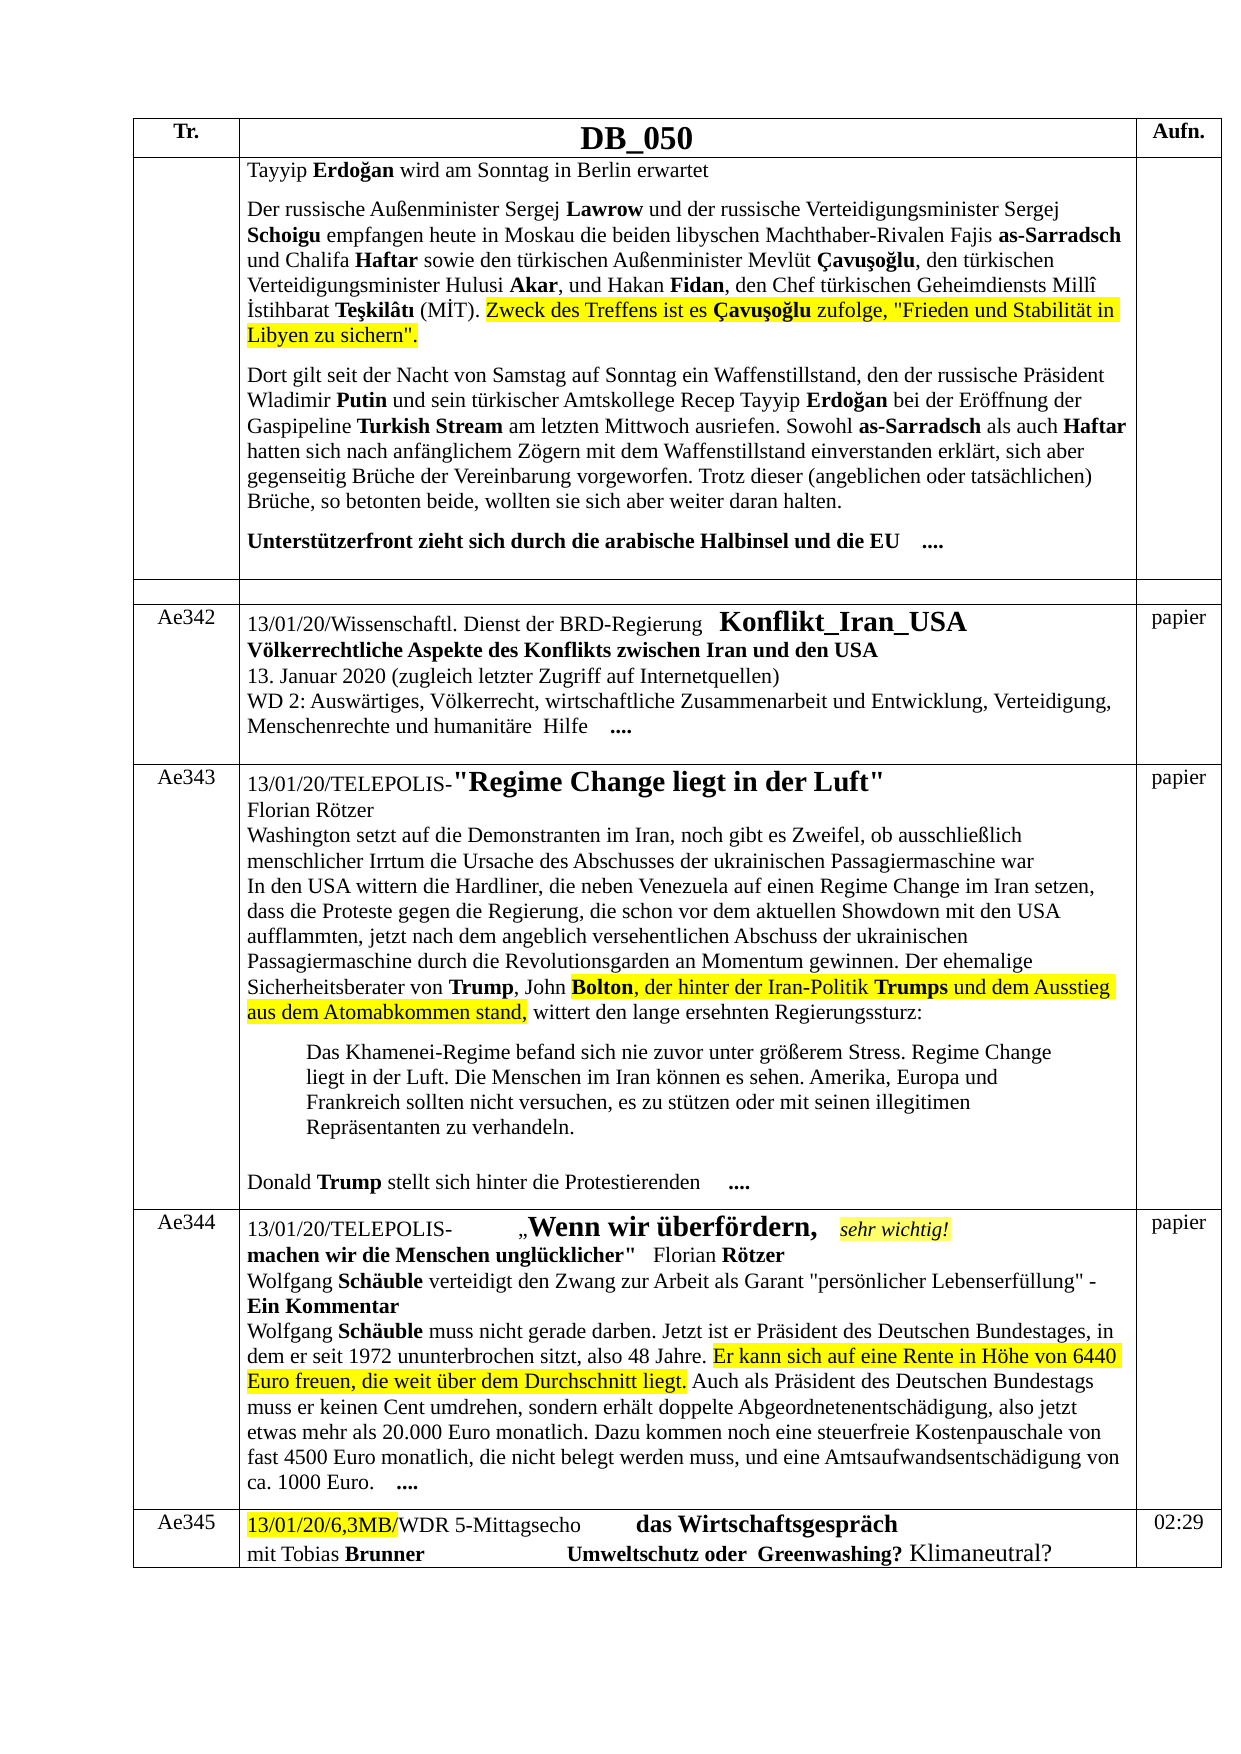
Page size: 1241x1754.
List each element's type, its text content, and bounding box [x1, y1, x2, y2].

table_cell Ae345 [134, 1510, 239, 1567]
table_cell [1137, 580, 1221, 604]
table_cell [240, 580, 1136, 604]
table_header ­Tr. [134, 119, 239, 157]
table_cell 02:29 [1137, 1510, 1221, 1567]
table_cell Ae344 [134, 1210, 239, 1509]
table_header DB_050 [240, 119, 1136, 157]
table_cell [134, 158, 239, 578]
table_cell papier [1137, 1210, 1221, 1509]
table_cell [134, 580, 239, 604]
table_cell 13/01/20/6,3MB/WDR 5-Mittagsecho das Wirtschaftsgespräch mit Tobias Brunner Umweltschutz oder Greenwashing? Klimaneutral? [240, 1510, 1136, 1567]
table_cell 13/01/20/Wissenschaftl. Dienst der BRD-Regierung Konflikt_Iran_USA Völkerrechtliche Aspekte des Konflikts zwischen Iran und den USA 13. Januar 2020 (zugleich letzter Zugriff auf Internetquellen) WD 2: Auswärtiges, Völkerrecht, wirtschaftliche Zusammenarbeit und Entwicklung, Verteidigung, Menschenrechte und humanitäre Hilfe .... [240, 605, 1136, 763]
table_cell papier [1137, 605, 1221, 763]
table_cell [1137, 158, 1221, 578]
table_cell Ae343 [134, 765, 239, 1209]
table_cell Ae342 [134, 605, 239, 763]
table_cell papier [1137, 765, 1221, 1209]
table_header Aufn. [1137, 119, 1221, 157]
table_cell Tayyip Erdoğan wird am Sonntag in Berlin erwartet Der russische Außenminister Sergej Lawrow und der russische Verteidigungsminister Sergej Schoigu empfangen heute in Moskau die beiden libyschen Machthaber-Rivalen Fajis as-Sarradsch und Chalifa Haftar sowie den türkischen Außenminister Mevlüt Çavuşoğlu, den türkischen Verteidigungsminister Hulusi Akar, und Hakan Fidan, den Chef türkischen Geheimdiensts Millî İstihbarat Teşkilâtı (MİT). Zweck des Treffens ist es Çavuşoğlu zufolge, "Frieden und Stabilität in Libyen zu sichern". Dort gilt seit der Nacht von Samstag auf Sonntag ein Waffenstillstand, den der russische Präsident Wladimir Putin und sein türkischer Amtskollege Recep Tayyip Erdoğan bei der Eröffnung der Gaspipeline Turkish Stream am letzten Mittwoch ausriefen. Sowohl as-Sarradsch als auch Haftar hatten sich nach anfänglichem Zögern mit dem Waffenstillstand einverstanden erklärt, sich aber gegenseitig Brüche der Vereinbarung vorgeworfen. Trotz dieser (angeblichen oder tatsächlichen) Brüche, so betonten beide, wollten sie sich aber weiter daran halten. Unterstützerfront zieht sich durch die arabische Halbinsel und die EU .... [240, 158, 1136, 578]
table_cell 13/01/20/TELEPOLIS- „Wenn wir überfördern, sehr wichtig! machen wir die Menschen unglücklicher" Florian Rötzer Wolfgang Schäuble verteidigt den Zwang zur Arbeit als Garant "persönlicher Lebenserfüllung" - Ein Kommentar Wolfgang Schäuble muss nicht gerade darben. Jetzt ist er Präsident des Deutschen Bundestages, in dem er seit 1972 ununterbrochen sitzt, also 48 Jahre. Er kann sich auf eine Rente in Höhe von 6440 Euro freuen, die weit über dem Durchschnitt liegt. Auch als Präsident des Deutschen Bundestags muss er keinen Cent umdrehen, sondern erhält doppelte Abgeordnetenentschädigung, also jetzt etwas mehr als 20.000 Euro monatlich. Dazu kommen noch eine steuerfreie Kostenpauschale von fast 4500 Euro monatlich, die nicht belegt werden muss, und eine Amtsaufwandsentschädigung von ca. 1000 Euro. .... [240, 1210, 1136, 1509]
table_cell 13/01/20/TELEPOLIS-"Regime Change liegt in der Luft" Florian Rötzer Washington setzt auf die Demonstranten im Iran, noch gibt es Zweifel, ob ausschließlich menschlicher Irrtum die Ursache des Abschusses der ukrainischen Passagiermaschine war In den USA wittern die Hardliner, die neben Venezuela auf einen Regime Change im Iran setzen, dass die Proteste gegen die Regierung, die schon vor dem aktuellen Showdown mit den USA aufflammten, jetzt nach dem angeblich versehentlichen Abschuss der ukrainischen Passagiermaschine durch die Revolutionsgarden an Momentum gewinnen. Der ehemalige Sicherheitsberater von Trump, John Bolton, der hinter der Iran-Politik Trumps und dem Ausstieg aus dem Atomabkommen stand, wittert den lange ersehnten Regierungssturz: Das Khamenei-Regime befand sich nie zuvor unter größerem Stress. Regime Change liegt in der Luft. Die Menschen im Iran können es sehen. Amerika, Europa und Frankreich sollten nicht versuchen, es zu stützen oder mit seinen illegitimen Repräsentanten zu verhandeln. Donald Trump stellt sich hinter die Protestierenden .... [240, 765, 1136, 1209]
